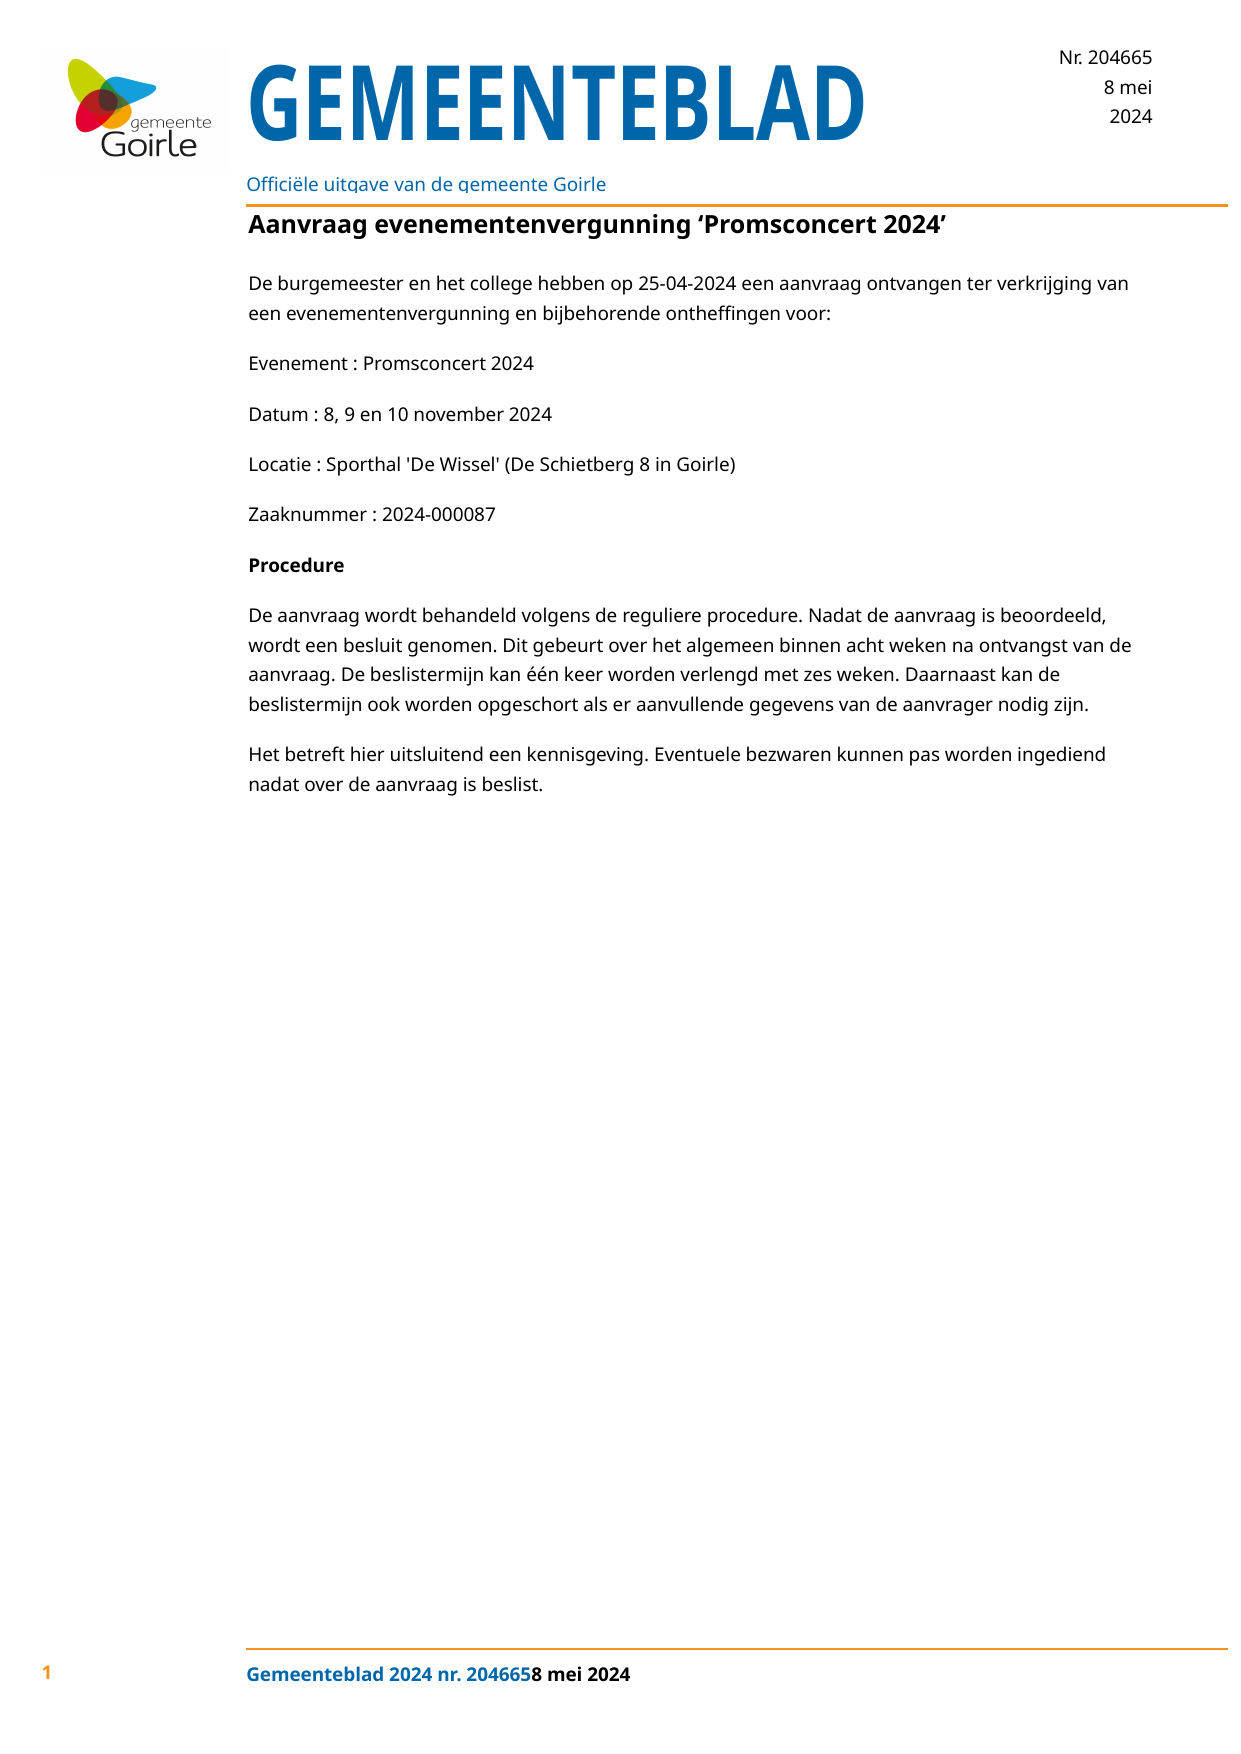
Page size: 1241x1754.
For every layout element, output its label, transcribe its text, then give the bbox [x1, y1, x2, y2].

text De burgemeester en het college hebben op 25-04-2024 een aanvraag ontvangen ter verkrijging van een evenementenvergunning en bijbehorende ontheffingen voor: [248, 270, 1152, 326]
text Zaaknummer : 2024-000087 [248, 502, 1152, 527]
text De aanvraag wordt behandeld volgens de reguliere procedure. Nadat de aanvraag is beoordeeld, wordt een besluit genomen. Dit gebeurt over het algemeen binnen acht weken na ontvangst van de aanvraag. De beslistermijn kan één keer worden verlengd met zes weken. Daarnaast kan de beslistermijn ook worden opgeschort als er aanvullende gegevens van de aanvrager nodig zijn. [248, 602, 1152, 717]
text Het betreft hier uitsluitend een kennisgeving. Eventuele bezwaren kunnen pas worden ingediend nadat over de aanvraag is beslist. [248, 742, 1152, 797]
picture [41, 47, 231, 172]
text Procedure [248, 552, 1152, 578]
text Evenement : Promsconcert 2024 [248, 350, 1152, 376]
text Datum : 8, 9 en 10 november 2024 [248, 401, 1152, 426]
text Aanvraag evenementenvergunning ‘Promsconcert 2024’ [248, 207, 1152, 241]
text Locatie : Sporthal 'De Wissel' (De Schietberg 8 in Goirle) [248, 451, 1152, 477]
